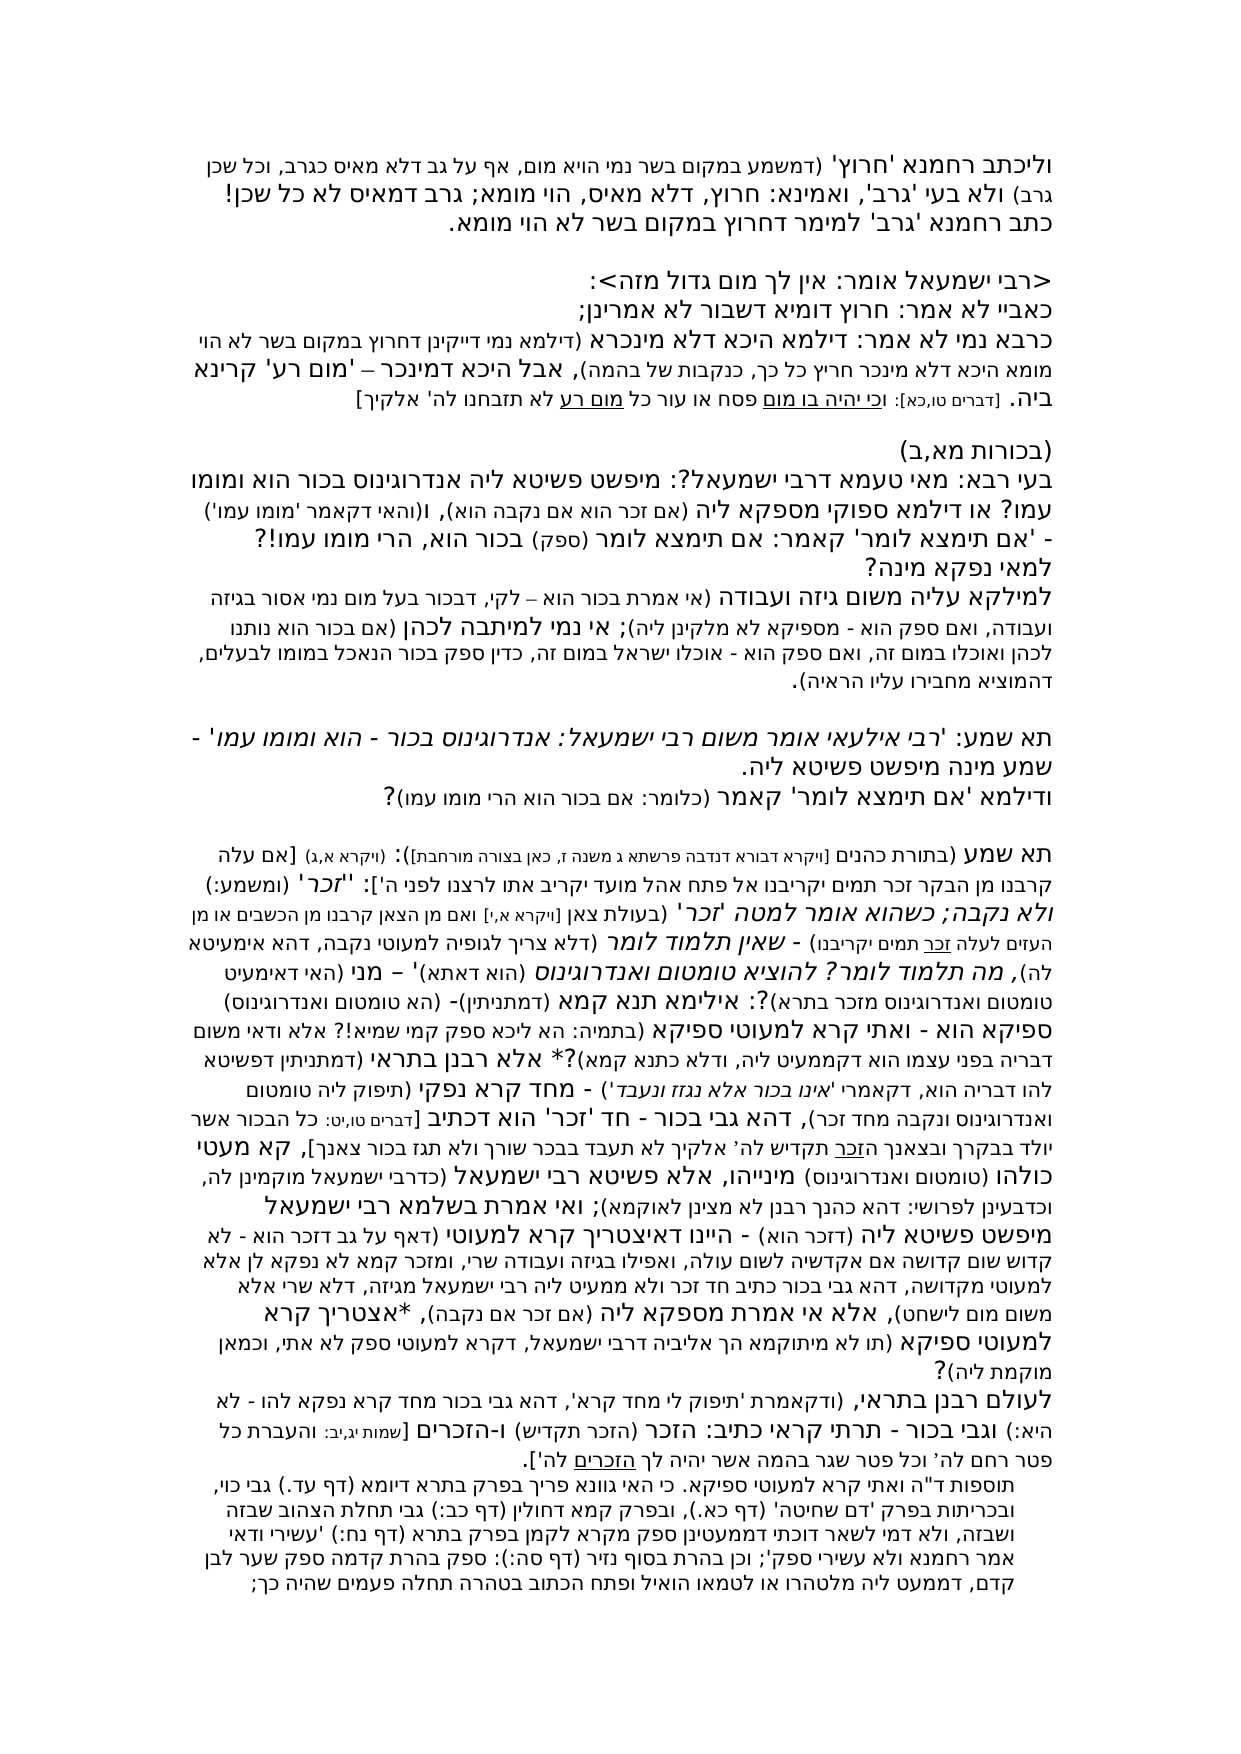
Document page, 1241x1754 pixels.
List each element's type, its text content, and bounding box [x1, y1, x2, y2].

text ודילמא 'אם תימצא לומר' קאמר (כלומר: אם בכור הוא הרי מומו עמו)? [187, 782, 1053, 811]
text תוספות ד"ה ואתי קרא למעוטי ספיקא. כי האי גוונא פריך בפרק בתרא דיומא (דף עד.) גבי כוי, ובכריתות בפרק 'דם שחיטה' (דף כא.), ובפרק קמא דחולין (דף כב:) גבי תחלת הצהוב שבזה ושבזה, ולא דמי לשאר דוכתי דממעטינן ספק מקרא לקמן בפרק בתרא (דף נח:) 'עשירי ודאי אמר רחמנא ולא עשירי ספק'; וכן בהרת בסוף נזיר (דף סה:): ספק בהרת קדמה ספק שער לבן קדם, דממעט ליה מלטהרו או לטמאו הואיל ופתח הכתוב בטהרה תחלה פעמים שהיה כך; [187, 1473, 1015, 1595]
text וליכתב רחמנא 'חרוץ' (דמשמע במקום בשר נמי הויא מום, אף על גב דלא מאיס כגרב, וכל שכן גרב) ולא בעי 'גרב', ואמינא: חרוץ, דלא מאיס, הוי מומא; גרב דמאיס לא כל שכן! כתב רחמנא 'גרב' למימר דחרוץ במקום בשר לא הוי מומא. [187, 150, 1053, 238]
text <רבי ישמעאל אומר: אין לך מום גדול מזה>: [187, 267, 1053, 296]
text לעולם רבנן בתראי, (ודקאמרת 'תיפוק לי מחד קרא', דהא גבי בכור מחד קרא נפקא להו - לא היא:) וגבי בכור - תרתי קראי כתיב: הזכר (הזכר תקדיש) ו-הזכרים [שמות יג,יב: והעברת כל פטר רחם לה’ וכל פטר שגר בהמה אשר יהיה לך הזכרים לה']. [187, 1386, 1053, 1473]
text כרבא נמי לא אמר: דילמא היכא דלא מינכרא (דילמא נמי דייקינן דחרוץ במקום בשר לא הוי מומא היכא דלא מינכר חריץ כל כך, כנקבות של בהמה), אבל היכא דמינכר – 'מום רע' קרינא ביה. [דברים טו,כא]: וכי יהיה בו מום פסח או עור כל מום רע לא תזבחנו לה' אלקיך] [187, 325, 1053, 412]
text כאביי לא אמר: חרוץ דומיא דשבור לא אמרינן; [187, 296, 1053, 325]
text למילקא עליה משום גיזה ועבודה (אי אמרת בכור הוא – לקי, דבכור בעל מום נמי אסור בגיזה ועבודה, ואם ספק הוא - מספיקא לא מלקינן ליה); אי נמי למיתבה לכהן (אם בכור הוא נותנו לכהן ואוכלו במום זה, ואם ספק הוא - אוכלו ישראל במום זה, כדין ספק בכור הנאכל במומו לבעלים, דהמוציא מחבירו עליו הראיה). [187, 583, 1053, 694]
text בעי רבא: מאי טעמא דרבי ישמעאל?: מיפשט פשיטא ליה אנדרוגינוס בכור הוא ומומו עמו? או דילמא ספוקי מספקא ליה (אם זכר הוא אם נקבה הוא), ו(והאי דקאמר 'מומו עמו') - 'אם תימצא לומר' קאמר: אם תימצא לומר (ספק) בכור הוא, הרי מומו עמו!? [187, 466, 1053, 553]
text תא שמע: 'רבי אילעאי אומר משום רבי ישמעאל: אנדרוגינוס בכור - הוא ומומו עמו' - שמע מינה מיפשט פשיטא ליה. [187, 723, 1053, 782]
text תא שמע (בתורת כהנים [ויקרא דבורא דנדבה פרשתא ג משנה ז, כאן בצורה מורחבת]): (ויקרא א,ג) [אם עלה קרבנו מן הבקר זכר תמים יקריבנו אל פתח אהל מועד יקריב אתו לרצנו לפני ה']: ''זכר' (ומשמע:) ולא נקבה; כשהוא אומר למטה 'זכר' (בעולת צאן [ויקרא א,י] ואם מן הצאן קרבנו מן הכשבים או מן העזים לעלה זכר תמים יקריבנו) - שאין תלמוד לומר (דלא צריך לגופיה למעוטי נקבה, דהא אימעיטא לה), מה תלמוד לומר? להוציא טומטום ואנדרוגינוס (הוא דאתא)' – מני (האי דאימעיט טומטום ואנדרוגינוס מזכר בתרא)?: אילימא תנא קמא (דמתניתין)- (הא טומטום ואנדרוגינוס) ספיקא הוא - ואתי קרא למעוטי ספיקא (בתמיה: הא ליכא ספק קמי שמיא!? אלא ודאי משום דבריה בפני עצמו הוא דקממעיט ליה, ודלא כתנא קמא)?* אלא רבנן בתראי (דמתניתין דפשיטא להו דבריה הוא, דקאמרי 'אינו בכור אלא נגזז ונעבד') - מחד קרא נפקי (תיפוק ליה טומטום ואנדרוגינוס ונקבה מחד זכר), דהא גבי בכור - חד 'זכר' הוא דכתיב [דברים טו,יט: כל הבכור אשר יולד בבקרך ובצאנך הזכר תקדיש לה’ אלקיך לא תעבד בבכר שורך ולא תגז בכור צאנך], קא מעטי כולהו (טומטום ואנדרוגינוס) מינייהו, אלא פשיטא רבי ישמעאל (כדרבי ישמעאל מוקמינן לה, וכדבעינן לפרושי: דהא כהנך רבנן לא מצינן לאוקמא); ואי אמרת בשלמא רבי ישמעאל מיפשט פשיטא ליה (דזכר הוא) - היינו דאיצטריך קרא למעוטי (דאף על גב דזכר הוא - לא קדוש שום קדושה אם אקדשיה לשום עולה, ואפילו בגיזה ועבודה שרי, ומזכר קמא לא נפקא לן אלא למעוטי מקדושה, דהא גבי בכור כתיב חד זכר ולא ממעיט ליה רבי ישמעאל מגיזה, דלא שרי אלא משום מום לישחט), אלא אי אמרת מספקא ליה (אם זכר אם נקבה), *אצטריך קרא למעוטי ספיקא (תו לא מיתוקמא הך אליביה דרבי ישמעאל, דקרא למעוטי ספק לא אתי, וכמאן מוקמת ליה)? [187, 840, 1053, 1386]
text למאי נפקא מינה? [187, 553, 1053, 583]
text (בכורות מא,ב) [187, 437, 1053, 466]
